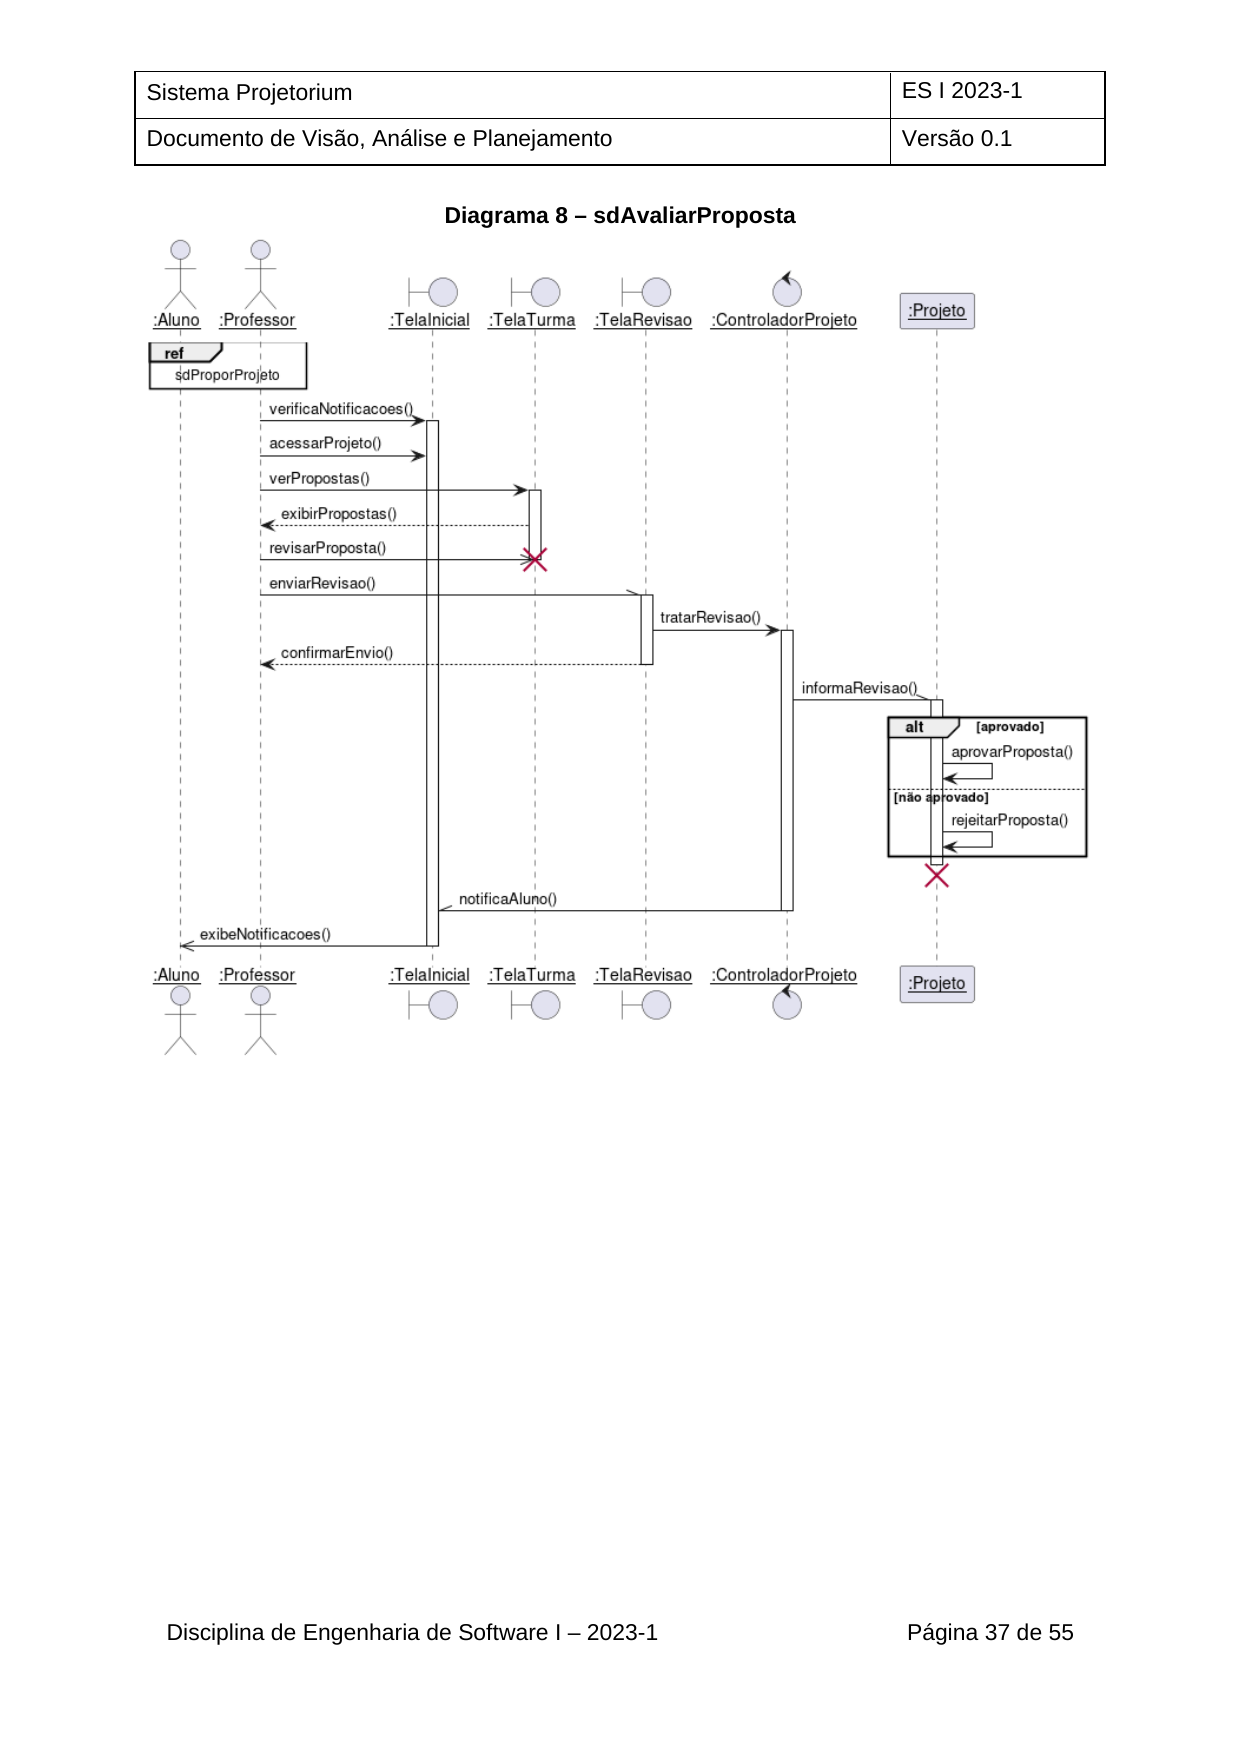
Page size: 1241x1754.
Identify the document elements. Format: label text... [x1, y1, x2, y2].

picture [147, 234, 1093, 1061]
text Diagrama 8 – sdAvaliarProposta [148, 202, 1092, 228]
